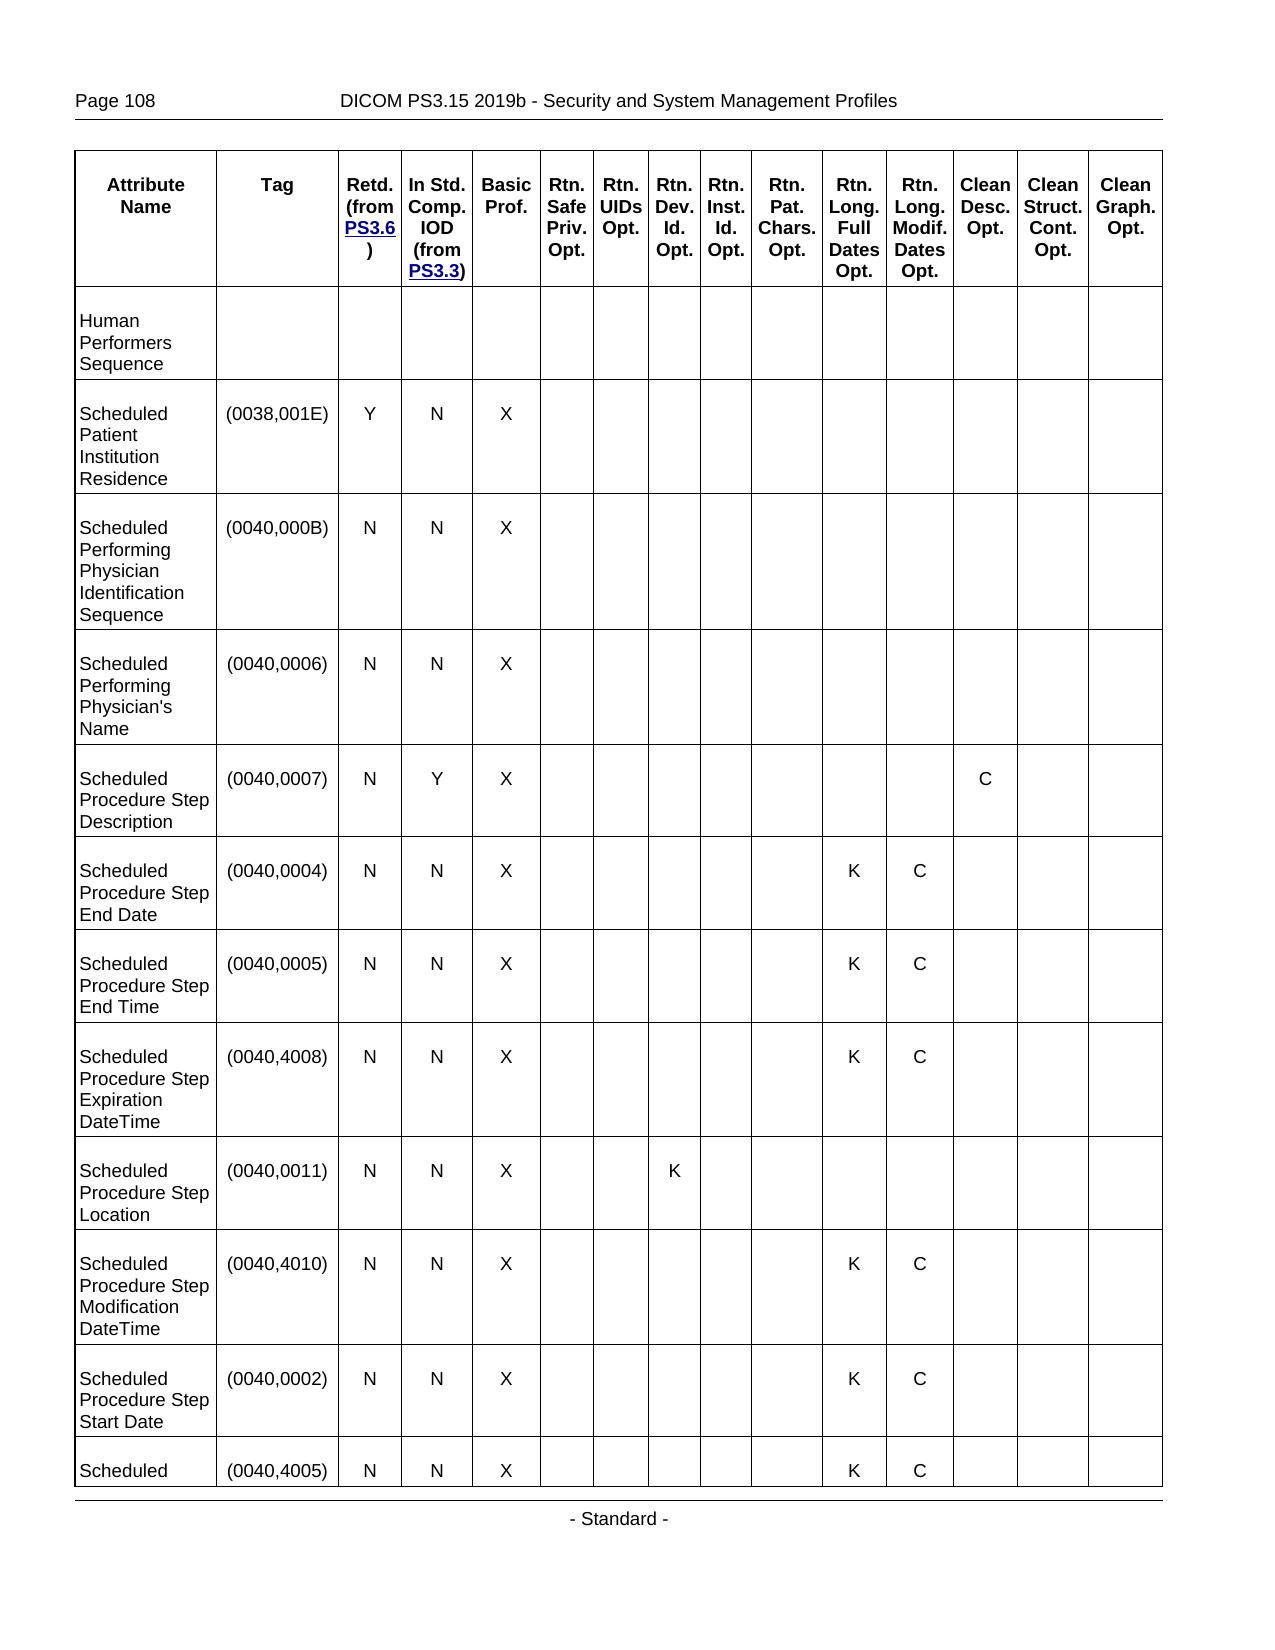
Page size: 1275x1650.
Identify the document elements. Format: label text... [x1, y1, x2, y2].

table_cell [1089, 1230, 1162, 1343]
table_cell [887, 494, 953, 629]
table_cell N [339, 1437, 401, 1486]
table_cell K [823, 837, 886, 929]
table_cell [473, 287, 540, 379]
table_cell [887, 745, 953, 836]
table_cell K [823, 1345, 886, 1436]
table_cell X [473, 1437, 540, 1486]
table_cell [541, 1345, 593, 1436]
table_header Basic Prof. [473, 151, 540, 286]
table_cell [1018, 1230, 1088, 1343]
table_cell [594, 1230, 648, 1343]
table_cell N [402, 1137, 472, 1229]
table_cell [1018, 1345, 1088, 1436]
table_cell [752, 494, 822, 629]
table_cell N [339, 1345, 401, 1436]
table_cell [1089, 1137, 1162, 1229]
table_header Clean Struct. Cont. Opt. [1018, 151, 1088, 286]
table_cell [1089, 930, 1162, 1022]
table_cell [752, 1023, 822, 1136]
table_cell [701, 837, 751, 929]
table_cell Y [339, 380, 401, 493]
table_cell [954, 1230, 1017, 1343]
table_cell [752, 1345, 822, 1436]
table_cell X [473, 745, 540, 836]
table_cell C [887, 1023, 953, 1136]
table_cell C [954, 745, 1017, 836]
table_cell [1018, 287, 1088, 379]
table_cell [701, 1437, 751, 1486]
table_cell [594, 1437, 648, 1486]
table_cell [1018, 745, 1088, 836]
table_cell [823, 745, 886, 836]
table_cell [594, 837, 648, 929]
table_cell X [473, 1137, 540, 1229]
table_cell Scheduled Procedure Step End Date [76, 837, 216, 929]
table_cell [594, 745, 648, 836]
table_cell [701, 745, 751, 836]
table_cell (0040,000B) [217, 494, 338, 629]
table_cell [752, 1230, 822, 1343]
table_cell [752, 1437, 822, 1486]
table_cell N [339, 837, 401, 929]
table_cell [887, 380, 953, 493]
table_cell [649, 930, 700, 1022]
table_cell [594, 380, 648, 493]
table_cell [701, 1023, 751, 1136]
table_cell [1018, 1137, 1088, 1229]
table_cell [954, 1137, 1017, 1229]
table_cell (0040,4008) [217, 1023, 338, 1136]
table_cell N [402, 1023, 472, 1136]
table_header Rtn. Safe Priv. Opt. [541, 151, 593, 286]
table_cell [1018, 630, 1088, 743]
table_cell (0038,001E) [217, 380, 338, 493]
table_cell [954, 380, 1017, 493]
table_cell [541, 1437, 593, 1486]
table_cell [217, 287, 338, 379]
table_cell (0040,0006) [217, 630, 338, 743]
table_cell [594, 930, 648, 1022]
table_cell [541, 287, 593, 379]
table_header Rtn. UIDs Opt. [594, 151, 648, 286]
table_cell [594, 494, 648, 629]
table_cell [1089, 1437, 1162, 1486]
table_cell [954, 1437, 1017, 1486]
table_cell [541, 930, 593, 1022]
table_cell [954, 1345, 1017, 1436]
table_cell [823, 630, 886, 743]
table_cell [541, 630, 593, 743]
table_cell [1089, 494, 1162, 629]
table_cell (0040,0005) [217, 930, 338, 1022]
table_cell N [402, 1230, 472, 1343]
table_cell N [339, 494, 401, 629]
table_cell [701, 380, 751, 493]
table_cell [594, 1345, 648, 1436]
table_header Rtn. Inst. Id. Opt. [701, 151, 751, 286]
table_cell [752, 1137, 822, 1229]
table_cell [1089, 1023, 1162, 1136]
table_cell X [473, 494, 540, 629]
table_cell N [339, 630, 401, 743]
table_cell [1018, 380, 1088, 493]
table_cell [954, 1023, 1017, 1136]
table_cell [1089, 1345, 1162, 1436]
table_header Clean Desc. Opt. [954, 151, 1017, 286]
table_cell X [473, 1230, 540, 1343]
table_cell [752, 837, 822, 929]
table_cell C [887, 837, 953, 929]
table_cell [594, 287, 648, 379]
table_cell Scheduled Procedure Step Expiration DateTime [76, 1023, 216, 1136]
table_cell [752, 287, 822, 379]
table_cell (0040,4005) [217, 1437, 338, 1486]
table_cell Scheduled Procedure Step Modification DateTime [76, 1230, 216, 1343]
table_cell [541, 1230, 593, 1343]
table_cell N [402, 630, 472, 743]
table_header Attribute Name [76, 151, 216, 286]
table_cell [887, 630, 953, 743]
table_cell [1018, 1023, 1088, 1136]
table_cell [541, 380, 593, 493]
table_cell [752, 630, 822, 743]
table_cell [649, 745, 700, 836]
table_cell N [339, 1023, 401, 1136]
table_cell [1018, 837, 1088, 929]
table_cell N [402, 380, 472, 493]
table_cell X [473, 380, 540, 493]
table_cell K [649, 1137, 700, 1229]
table_cell (0040,0002) [217, 1345, 338, 1436]
table_cell X [473, 1023, 540, 1136]
table_cell Scheduled Procedure Step Description [76, 745, 216, 836]
table_cell [752, 380, 822, 493]
table_cell Y [402, 745, 472, 836]
table_cell [594, 1023, 648, 1136]
table_cell [1018, 1437, 1088, 1486]
table_cell [701, 930, 751, 1022]
table_header Rtn. Long. Full Dates Opt. [823, 151, 886, 286]
table_cell Scheduled Performing Physician Identification Sequence [76, 494, 216, 629]
table_cell X [473, 930, 540, 1022]
table_cell C [887, 1230, 953, 1343]
table_cell [954, 494, 1017, 629]
table_cell [701, 287, 751, 379]
table_cell [823, 380, 886, 493]
table_cell [1089, 745, 1162, 836]
table_cell C [887, 1437, 953, 1486]
table_cell (0040,0004) [217, 837, 338, 929]
table_cell [823, 287, 886, 379]
table_cell [649, 494, 700, 629]
table_cell N [402, 1345, 472, 1436]
table_cell [954, 930, 1017, 1022]
table_cell K [823, 1230, 886, 1343]
table_cell [1089, 837, 1162, 929]
table_cell N [402, 930, 472, 1022]
table_cell [701, 1230, 751, 1343]
table_cell [752, 930, 822, 1022]
table_cell [649, 287, 700, 379]
table_cell [954, 630, 1017, 743]
table_cell [1089, 380, 1162, 493]
table_cell [823, 494, 886, 629]
table_cell [1089, 630, 1162, 743]
table_cell [649, 837, 700, 929]
table_cell [649, 1437, 700, 1486]
table_cell K [823, 1437, 886, 1486]
table_cell [541, 494, 593, 629]
table_cell C [887, 930, 953, 1022]
table_cell Scheduled Performing Physician's Name [76, 630, 216, 743]
table_cell (0040,4010) [217, 1230, 338, 1343]
table_cell [1089, 287, 1162, 379]
table_header Clean Graph. Opt. [1089, 151, 1162, 286]
table_cell X [473, 630, 540, 743]
table_cell [1018, 494, 1088, 629]
table_header Rtn. Long. Modif. Dates Opt. [887, 151, 953, 286]
table_cell X [473, 837, 540, 929]
table_cell [1018, 930, 1088, 1022]
table_cell [701, 494, 751, 629]
table_cell [541, 837, 593, 929]
table_cell K [823, 1023, 886, 1136]
table_cell K [823, 930, 886, 1022]
table_cell C [887, 1345, 953, 1436]
table_cell [339, 287, 401, 379]
table_cell [649, 1345, 700, 1436]
table_cell N [402, 837, 472, 929]
table_cell [752, 745, 822, 836]
table_cell N [339, 745, 401, 836]
table_cell [649, 630, 700, 743]
table_cell [541, 1137, 593, 1229]
table_cell [701, 1137, 751, 1229]
table_header In Std. Comp. IOD (from PS3.3) [402, 151, 472, 286]
table_cell [649, 380, 700, 493]
table_cell [541, 1023, 593, 1136]
table_cell [887, 1137, 953, 1229]
table_cell X [473, 1345, 540, 1436]
table_cell Scheduled [76, 1437, 216, 1486]
table_cell (0040,0011) [217, 1137, 338, 1229]
table_cell [649, 1023, 700, 1136]
table_cell Scheduled Procedure Step Start Date [76, 1345, 216, 1436]
table_cell [649, 1230, 700, 1343]
table_cell [887, 287, 953, 379]
table_cell N [339, 1137, 401, 1229]
table_cell N [402, 494, 472, 629]
table_cell Human Performers Sequence [76, 287, 216, 379]
table_header Rtn. Dev. Id. Opt. [649, 151, 700, 286]
table_cell Scheduled Patient Institution Residence [76, 380, 216, 493]
table_cell N [402, 1437, 472, 1486]
table_cell Scheduled Procedure Step End Time [76, 930, 216, 1022]
table_cell [402, 287, 472, 379]
table_cell [594, 630, 648, 743]
table_cell (0040,0007) [217, 745, 338, 836]
table_cell [954, 287, 1017, 379]
table_header Retd. (from PS3.6) [339, 151, 401, 286]
table_cell [541, 745, 593, 836]
table_header Tag [217, 151, 338, 286]
table_cell [594, 1137, 648, 1229]
table_cell Scheduled Procedure Step Location [76, 1137, 216, 1229]
table_cell [823, 1137, 886, 1229]
table_cell [701, 630, 751, 743]
table_cell N [339, 930, 401, 1022]
table_cell [701, 1345, 751, 1436]
table_cell [954, 837, 1017, 929]
table_header Rtn. Pat. Chars. Opt. [752, 151, 822, 286]
table_cell N [339, 1230, 401, 1343]
